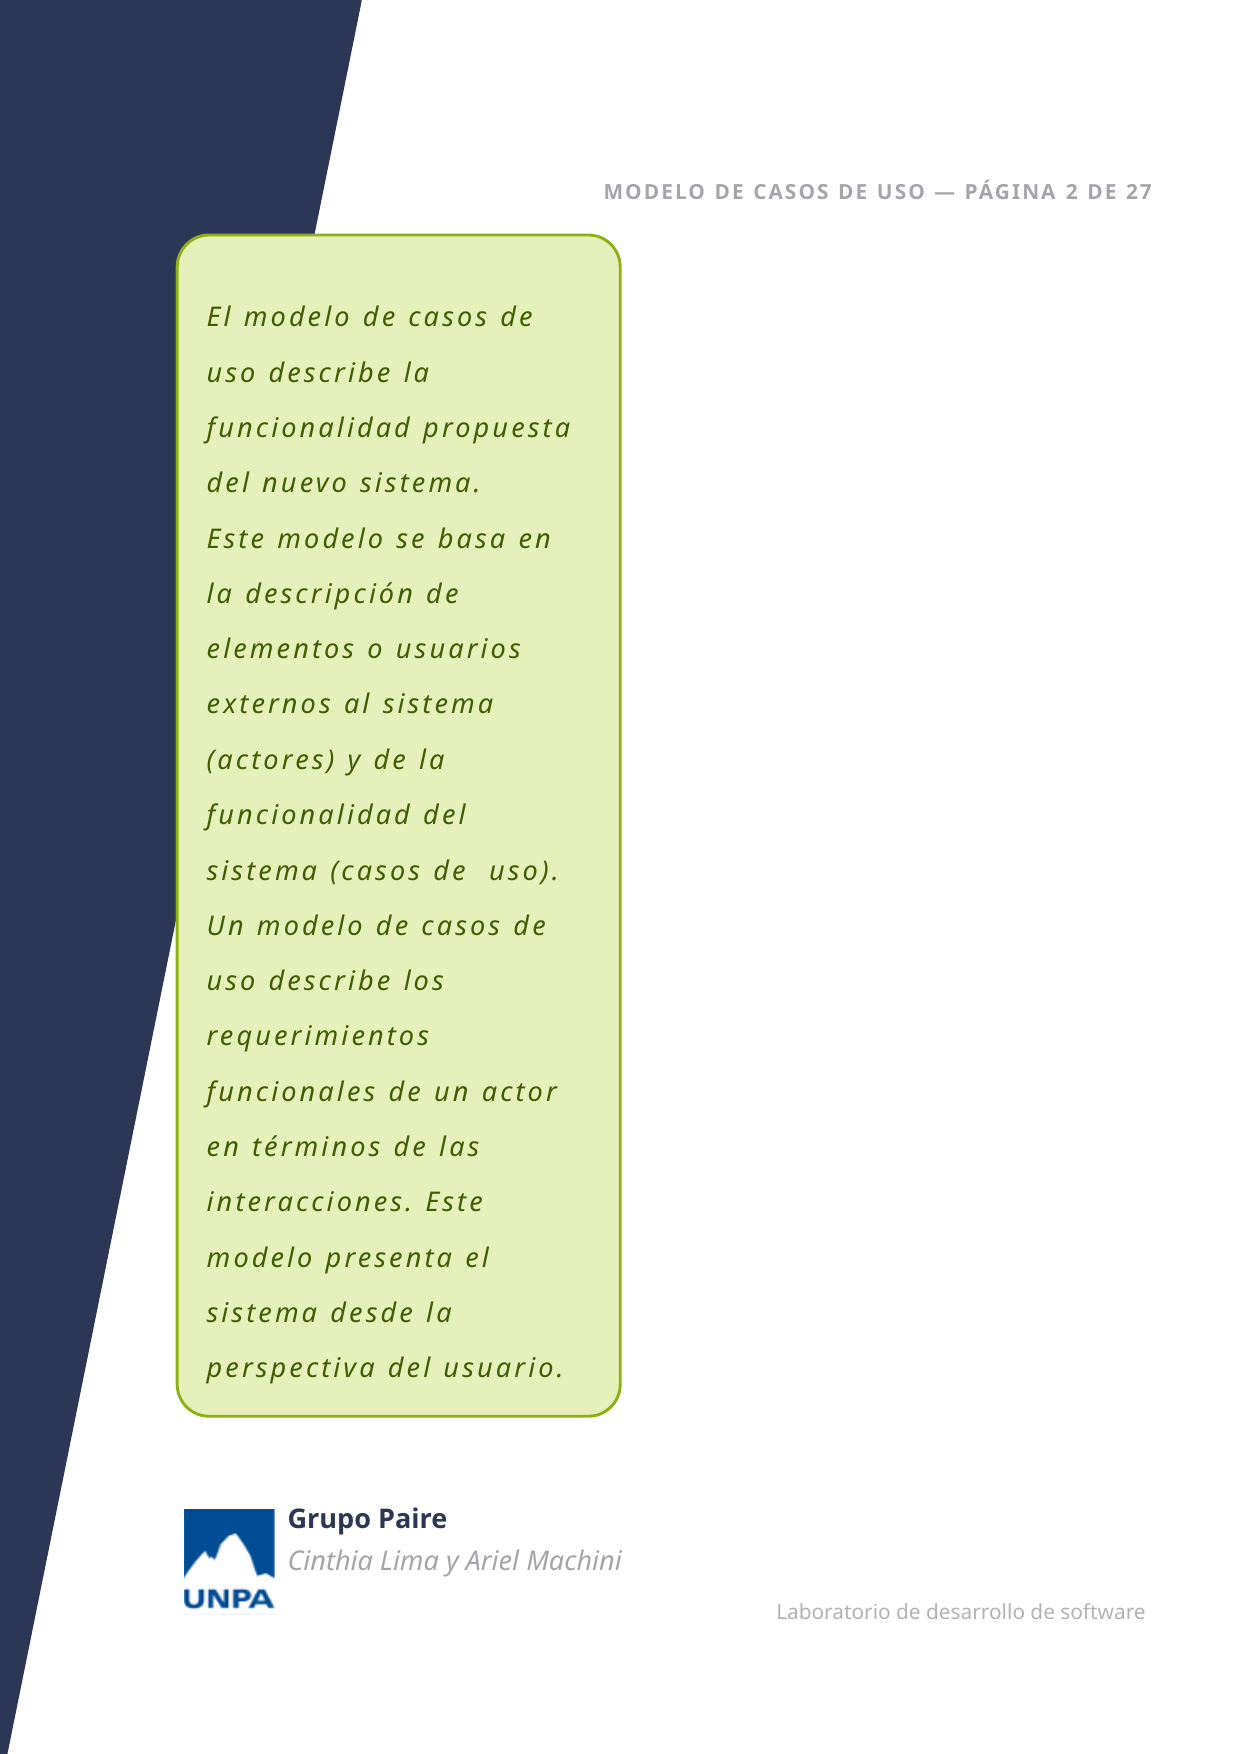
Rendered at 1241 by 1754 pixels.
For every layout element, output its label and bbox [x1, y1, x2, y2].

picture [184, 1509, 275, 1615]
